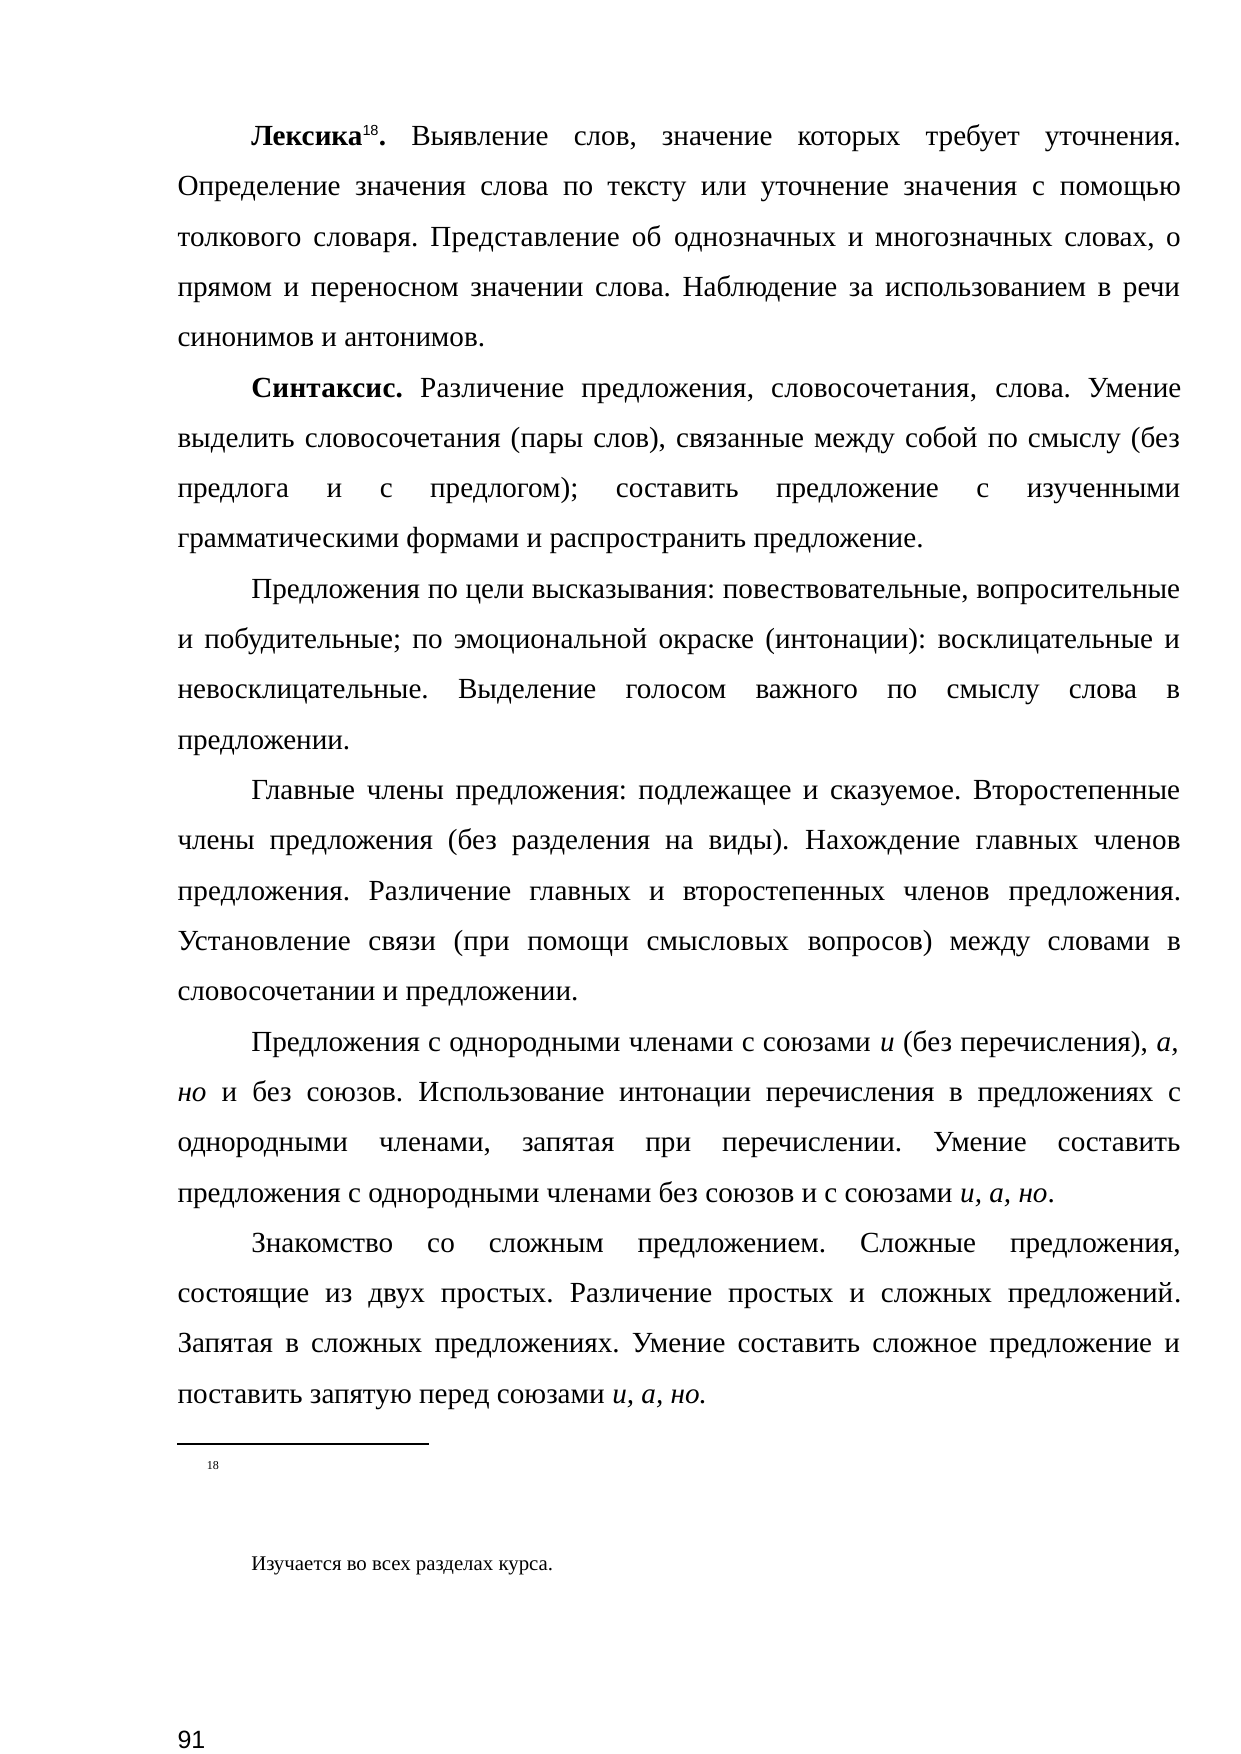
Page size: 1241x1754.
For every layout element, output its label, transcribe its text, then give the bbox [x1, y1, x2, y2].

text Знакомство со сложным предложением. Сложные предложения, состоящие из двух простых. Различение простых и сложных предложений. Запятая в сложных предложениях. Умение составить сложное предложение и поставить запятую перед союзами и, а, но. [177, 1225, 1181, 1409]
text Главные члены предложения: подлежащее и сказуемое. Второстепенные члены предложения (без разделения на виды). Нахождение главных членов предложения. Различение главных и второстепенных членов предложения. Установление связи (при помощи смысловых вопросов) между словами в словосочетании и предложении. [177, 772, 1181, 1007]
text Изучается во всех разделах курса. [207, 1450, 1181, 1577]
text Лексика. Выявление слов, значение которых требует уточнения. Определение значения слова по тексту или уточнение значения с помощью толкового словаря. Представление об однозначных и многозначных словах, о прямом и переносном значении слова. Наблюдение за использованием в речи синонимов и антонимов. [177, 118, 1181, 353]
text Синтаксис. Различение предложения, словосочетания, слова. Умение выделить словосочетания (пары слов), связанные между собой по смыслу (без предлога и с предлогом); составить предложение с изученными грамматическими формами и распространить предложение. [177, 370, 1181, 554]
text Предложения с однородными членами с союзами и (без перечисления), а, но и без союзов. Использование интонации перечисления в предложениях с однородными членами, запятая при перечислении. Умение составить предложения с однородными членами без союзов и с союзами и, а, но. [177, 1024, 1181, 1208]
text Предложения по цели высказывания: повествовательные, вопросительные и побудительные; по эмоциональной окраске (интонации): восклицательные и невосклицательные. Выделение голосом важного по смыслу слова в предложении. [177, 571, 1181, 755]
